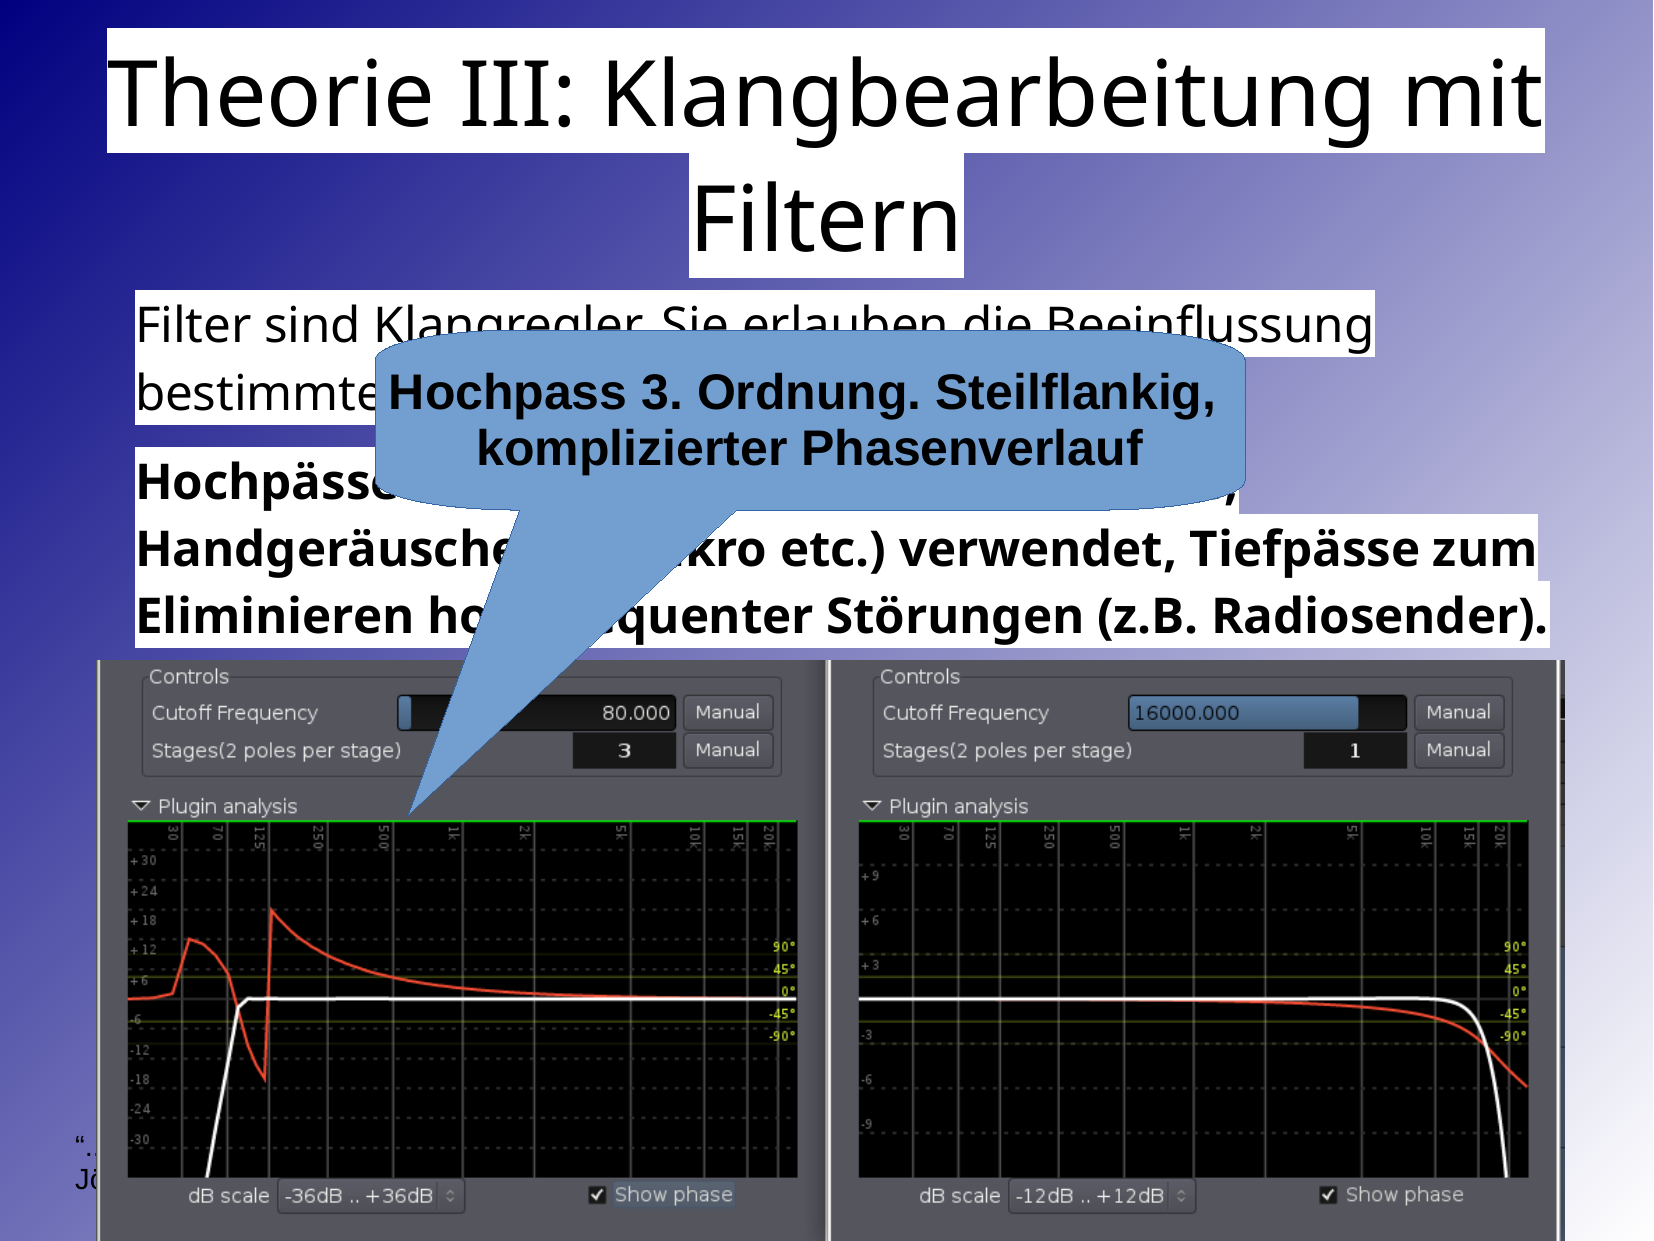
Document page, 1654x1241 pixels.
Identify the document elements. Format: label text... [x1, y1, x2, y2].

list Filter sind Klangregler. Sie erlauben die Beeinflussung bestimmter Frequenzbereiche. Hochpässe werden als Rumpelfilter (Schritte, Handgeräusche am Mikro etc.) verwendet, Tiefpässe zum Eliminieren hochfrequenter Störungen (z.B. Radiosender). [82, 290, 1571, 676]
picture [96, 660, 1565, 1241]
title Theorie III: Klangbearbeitung mit Filtern [82, 49, 1571, 257]
text_box Hochpass 3. Ordnung. Steilflankig, komplizierter Phasenverlauf [375, 330, 1246, 816]
